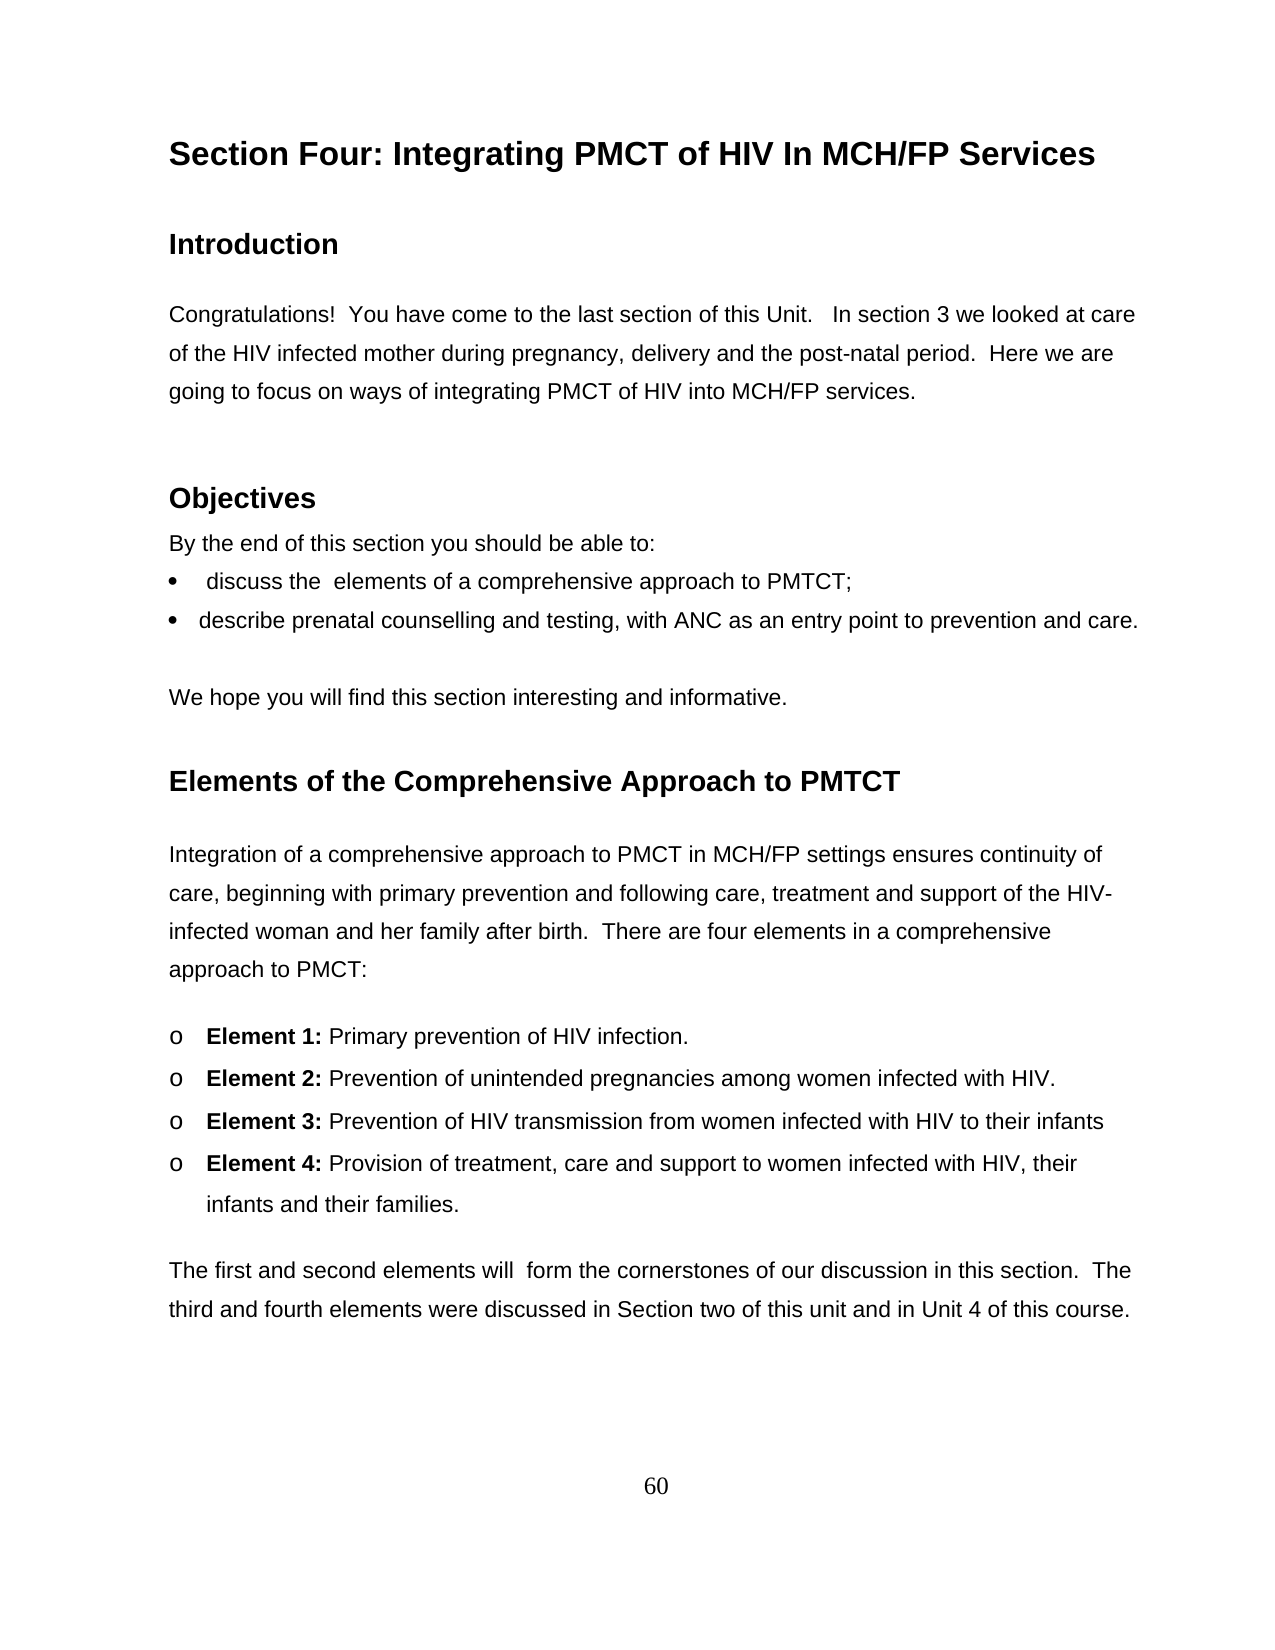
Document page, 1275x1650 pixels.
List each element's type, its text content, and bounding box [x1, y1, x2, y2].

text The first and second elements will form the cornerstones of our discussion in this section. The third and fourth elements were discussed in Section two of this unit and in Unit 4 of this course. [169, 1258, 1144, 1322]
subtitle Elements of the Comprehensive Approach to PMTCT [169, 765, 1144, 798]
text By the end of this section you should be able to: [169, 530, 1144, 556]
list Element 4: Provision of treatment, care and support to women infected with HIV, their infants and their families. [169, 1151, 1144, 1217]
list Element 3: Prevention of HIV transmission from women infected with HIV to their infants [169, 1108, 1144, 1137]
list discuss the elements of a comprehensive approach to PMTCT; [169, 569, 1144, 594]
list describe prenatal counselling and testing, with ANC as an entry point to prevention and care. [169, 607, 1144, 633]
text Congratulations! You have come to the last section of this Unit. In section 3 we looked at care of the HIV infected mother during pregnancy, delivery and the post-natal period. Here we are going to focus on ways of integrating PMCT of HIV into MCH/FP services. [169, 302, 1144, 405]
text We hope you will find this section interesting and informative. [169, 684, 1144, 710]
list Element 1: Primary prevention of HIV infection. [169, 1023, 1144, 1052]
subtitle Objectives [169, 482, 1144, 514]
subtitle Introduction [169, 228, 1144, 260]
list Element 2: Prevention of unintended pregnancies among women infected with HIV. [169, 1066, 1144, 1094]
subtitle Section Four: Integrating PMCT of HIV In MCH/FP Services [169, 135, 1144, 172]
text Integration of a comprehensive approach to PMCT in MCH/FP settings ensures continuity of care, beginning with primary prevention and following care, treatment and support of the HIV-infected woman and her family after birth. There are four elements in a comprehensive approach to PMCT: [169, 842, 1144, 983]
